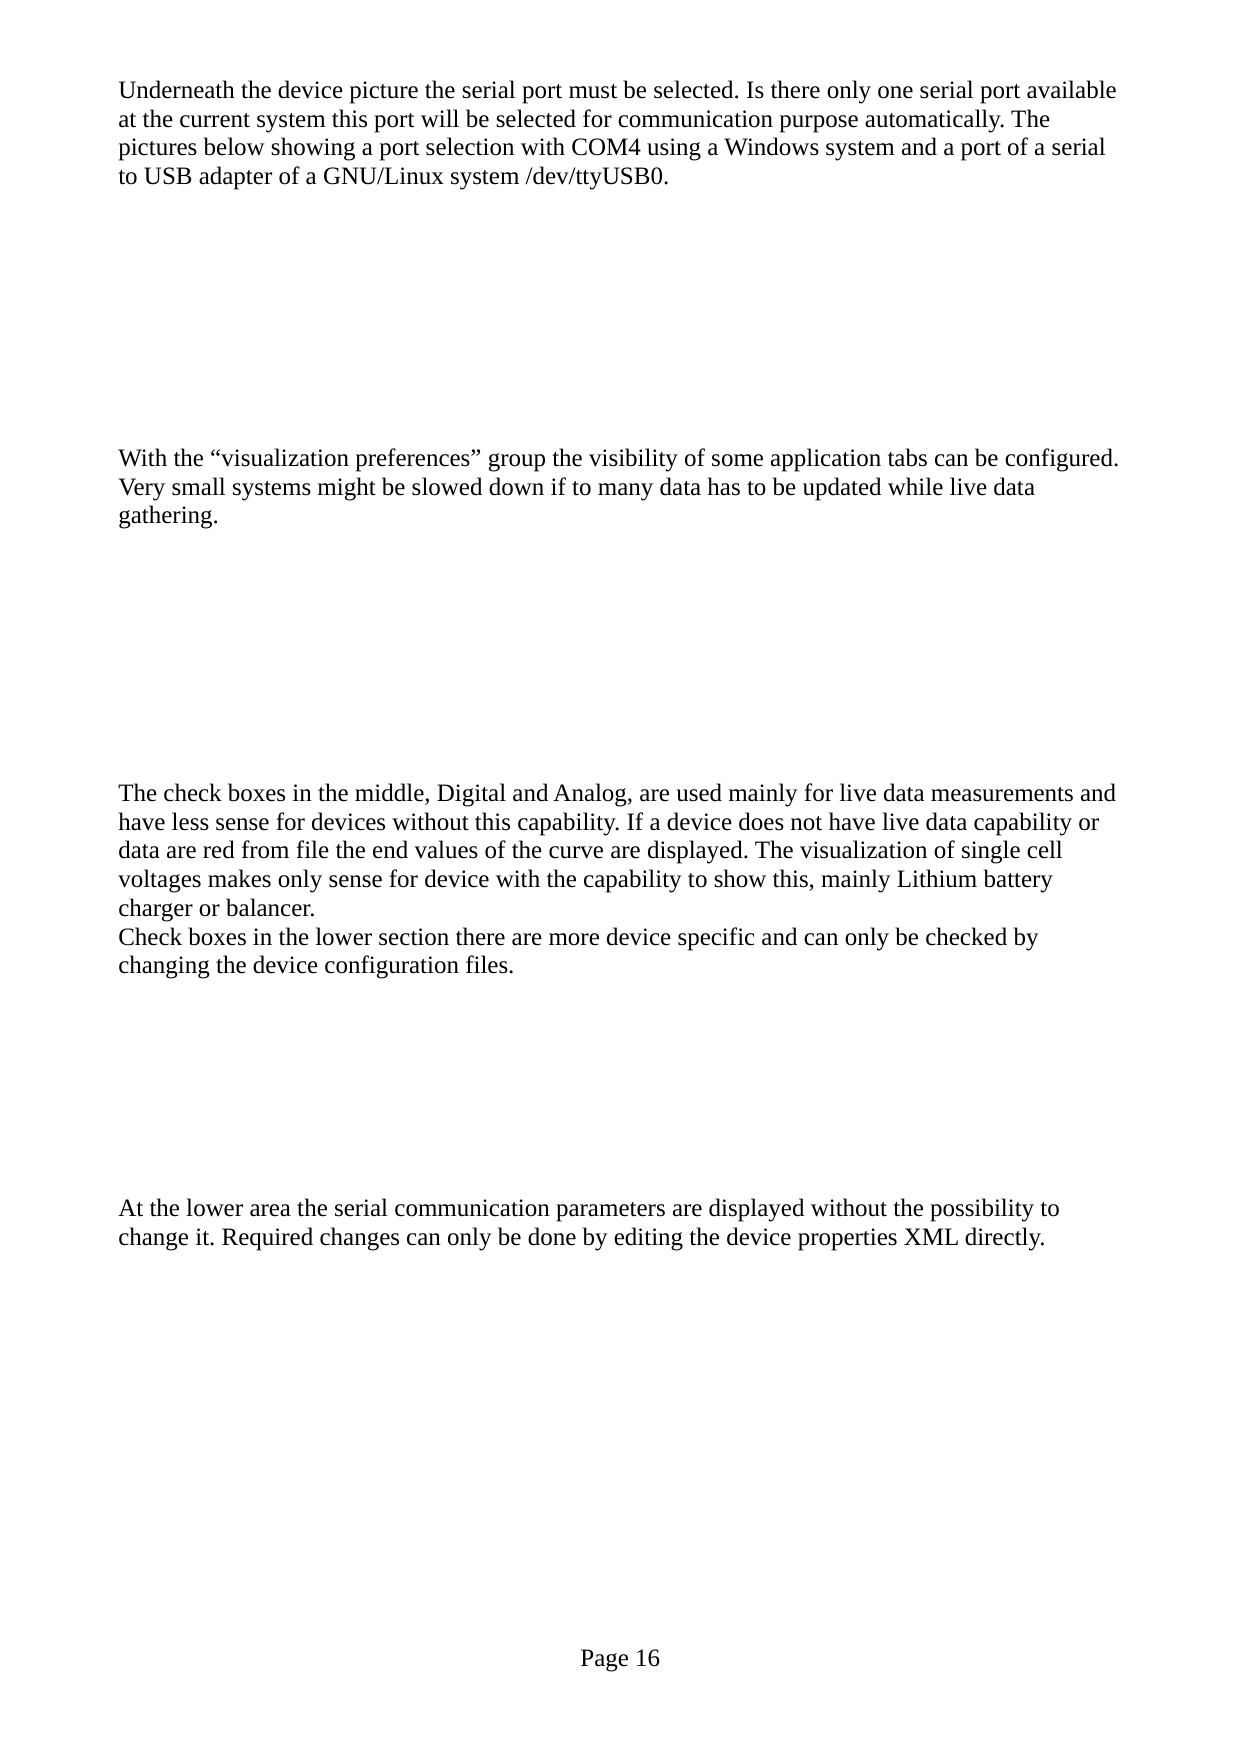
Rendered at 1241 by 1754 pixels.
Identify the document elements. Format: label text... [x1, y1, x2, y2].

text At the lower area the serial communication parameters are displayed without the possibility to change it. Required changes can only be done by editing the device properties XML directly. [118, 1193, 1122, 1251]
text The check boxes in the middle, Digital and Analog, are used mainly for live data measurements and have less sense for devices without this capability. If a device does not have live data capability or data are red from file the end values of the curve are displayed. The visualization of single cell voltages makes only sense for device with the capability to show this, mainly Lithium battery charger or balancer. Check boxes in the lower section there are more device specific and can only be checked by changing the device configuration files. [118, 778, 1122, 979]
text With the “visualization preferences” group the visibility of some application tabs can be configured. Very small systems might be slowed down if to many data has to be updated while live data gathering. [118, 443, 1122, 529]
text Underneath the device picture the serial port must be selected. Is there only one serial port available at the current system this port will be selected for communication purpose automatically. The pictures below showing a port selection with COM4 using a Windows system and a port of a serial to USB adapter of a GNU/Linux system /dev/ttyUSB0. [118, 75, 1122, 190]
